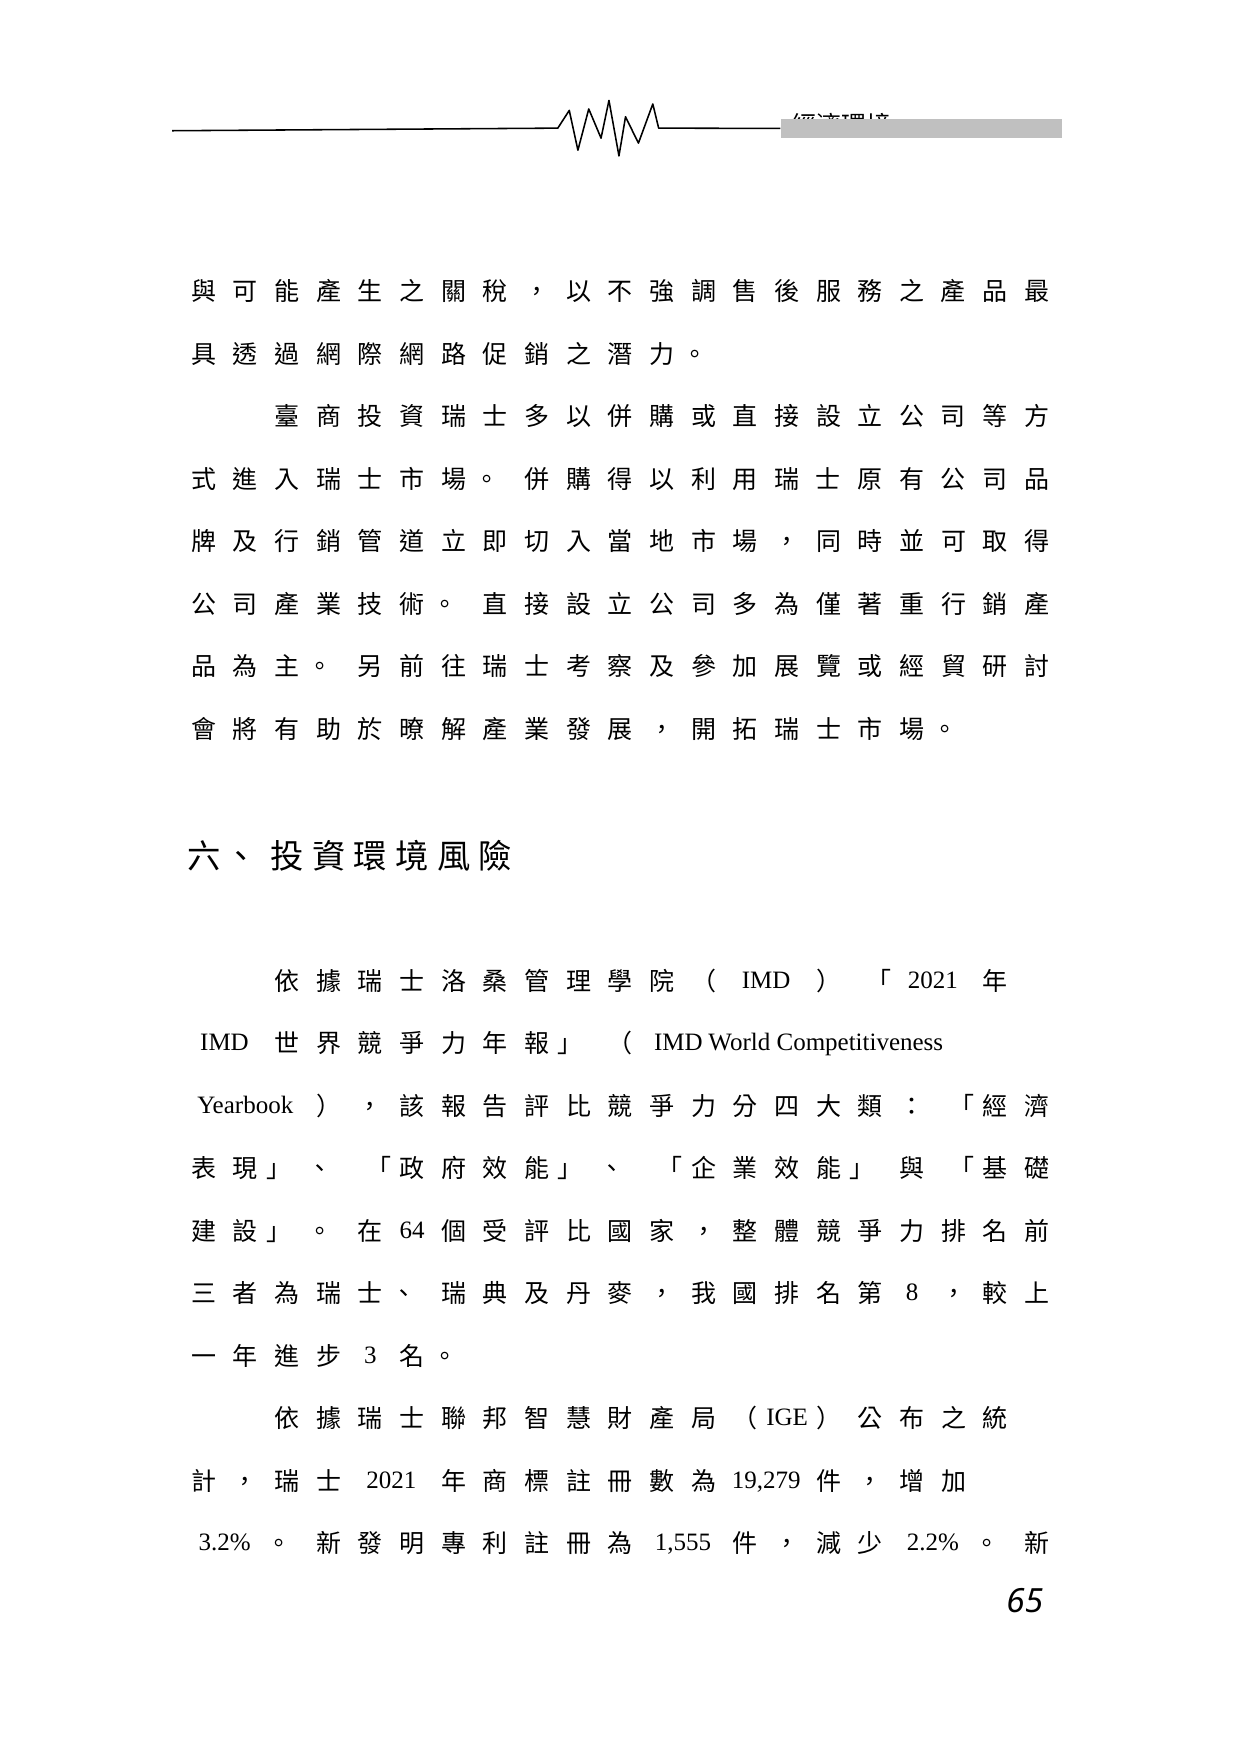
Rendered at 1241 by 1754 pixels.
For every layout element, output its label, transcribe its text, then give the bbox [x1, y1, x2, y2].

text 依據瑞士聯邦智慧財產局（IGE）公布之統計，瑞士2021年商標註冊數為19,279件，增加3.2%。新發明專利註冊為1,555件，減少2.2%。新 [183, 1375, 1058, 1563]
text 與可能產生之關稅，以不強調售後服務之產品最具透過網際網路促銷之潛力。 [183, 250, 1058, 375]
text 臺商投資瑞士多以併購或直接設立公司等方式進入瑞士市場。併購得以利用瑞士原有公司品牌及行銷管道立即切入當地市場，同時並可取得公司產業技術。直接設立公司多為僅著重行銷產品為主。另前往瑞士考察及參加展覽或經貿研討會將有助於暸解產業發展，開拓瑞士市場。 [183, 375, 1058, 750]
text 六、投資環境風險 [183, 813, 1058, 875]
text 依據瑞士洛桑管理學院（IMD）「2021年IMD世界競爭力年報」（IMD World Competitiveness Yearbook），該報告評比競爭力分四大類：「經濟表現」、「政府效能」、「企業效能」與「基礎建設」。在64個受評比國家，整體競爭力排名前三者為瑞士、瑞典及丹麥，我國排名第8，較上一年進步3名。 [183, 938, 1058, 1375]
